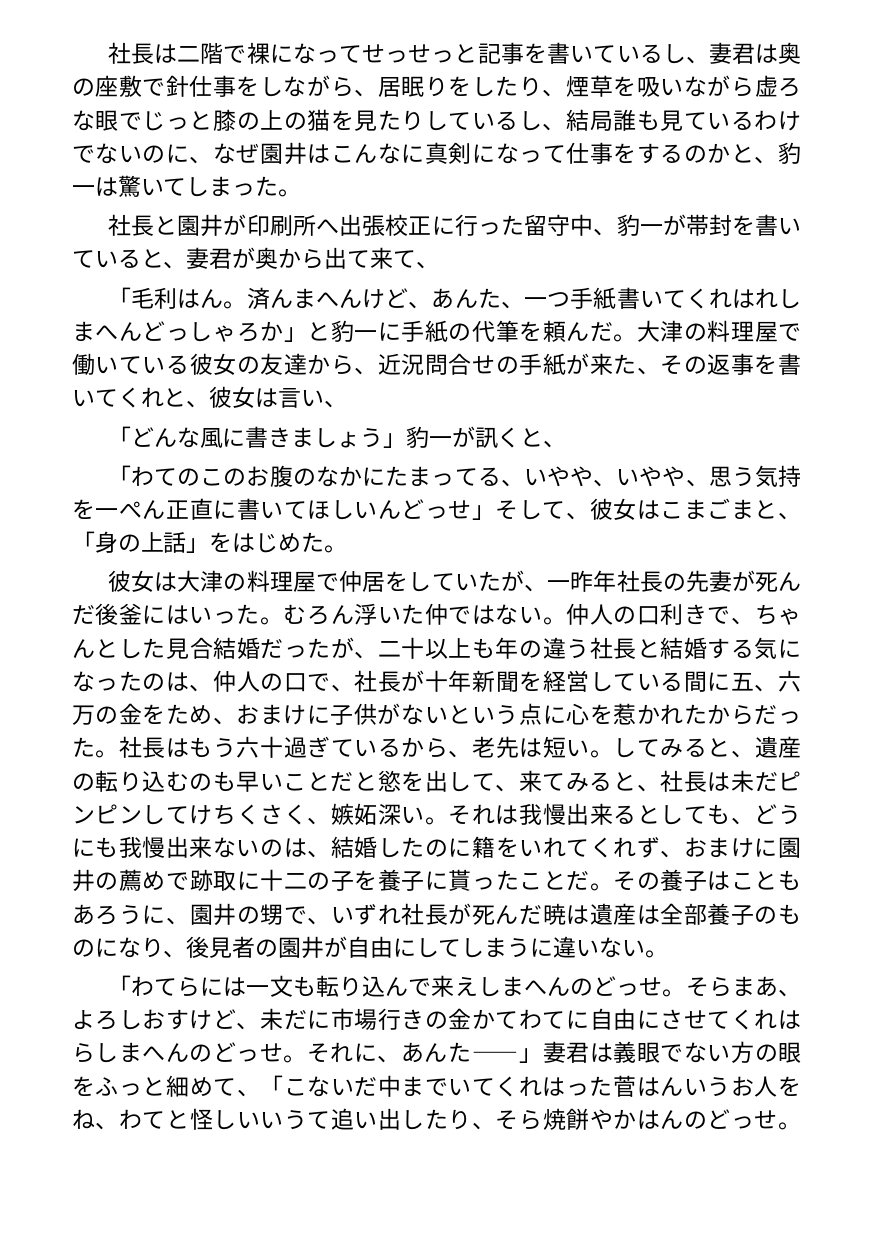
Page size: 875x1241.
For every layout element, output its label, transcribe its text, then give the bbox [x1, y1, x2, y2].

text 「わてらには一文も転り込んで来えしまへんのどっせ。そらまあ、よろしおすけど、未だに市場行きの金かてわてに自由にさせてくれはらしまへんのどっせ。それに、あんた――」妻君は義眼でない方の眼をふっと細めて、「こないだ中までいてくれはった菅はんいうお人をね、わてと怪しいいうて追い出したり、そら焼餅やかはんのどっせ。 [72, 969, 802, 1135]
text 「わてのこのお腹のなかにたまってる、いやや、いやや、思う気持を一ぺん正直に書いてほしいんどっせ」そして、彼女はこまごまと、「身の上話」をはじめた。 [72, 458, 802, 558]
text 「毛利はん。済んまへんけど、あんた、一つ手紙書いてくれはれしまへんどっしゃろか」と豹一に手紙の代筆を頼んだ。大津の料理屋で働いている彼女の友達から、近況問合せの手紙が来た、その返事を書いてくれと、彼女は言い、 [72, 281, 802, 413]
text 社長と園井が印刷所へ出張校正に行った留守中、豹一が帯封を書いていると、妻君が奥から出て来て、 [72, 208, 802, 274]
text 社長は二階で裸になってせっせっと記事を書いているし、妻君は奥の座敷で針仕事をしながら、居眠りをしたり、煙草を吸いながら虚ろな眼でじっと膝の上の猫を見たりしているし、結局誰も見ているわけでないのに、なぜ園井はこんなに真剣になって仕事をするのかと、豹一は驚いてしまった。 [72, 36, 802, 202]
text 「どんな風に書きましょう」豹一が訊くと、 [72, 419, 802, 453]
text 彼女は大津の料理屋で仲居をしていたが、一昨年社長の先妻が死んだ後釜にはいった。むろん浮いた仲ではない。仲人の口利きで、ちゃんとした見合結婚だったが、二十以上も年の違う社長と結婚する気になったのは、仲人の口で、社長が十年新聞を経営している間に五、六万の金をため、おまけに子供がないという点に心を惹かれたからだった。社長はもう六十過ぎているから、老先は短い。してみると、遺産の転り込むのも早いことだと慾を出して、来てみると、社長は未だピンピンしてけちくさく、嫉妬深い。それは我慢出来るとしても、どうにも我慢出来ないのは、結婚したのに籍をいれてくれず、おまけに園井の薦めで跡取に十二の子を養子に貰ったことだ。その養子はこともあろうに、園井の甥で、いずれ社長が死んだ暁は遺産は全部養子のものになり、後見者の園井が自由にしてしまうに違いない。 [72, 564, 802, 963]
